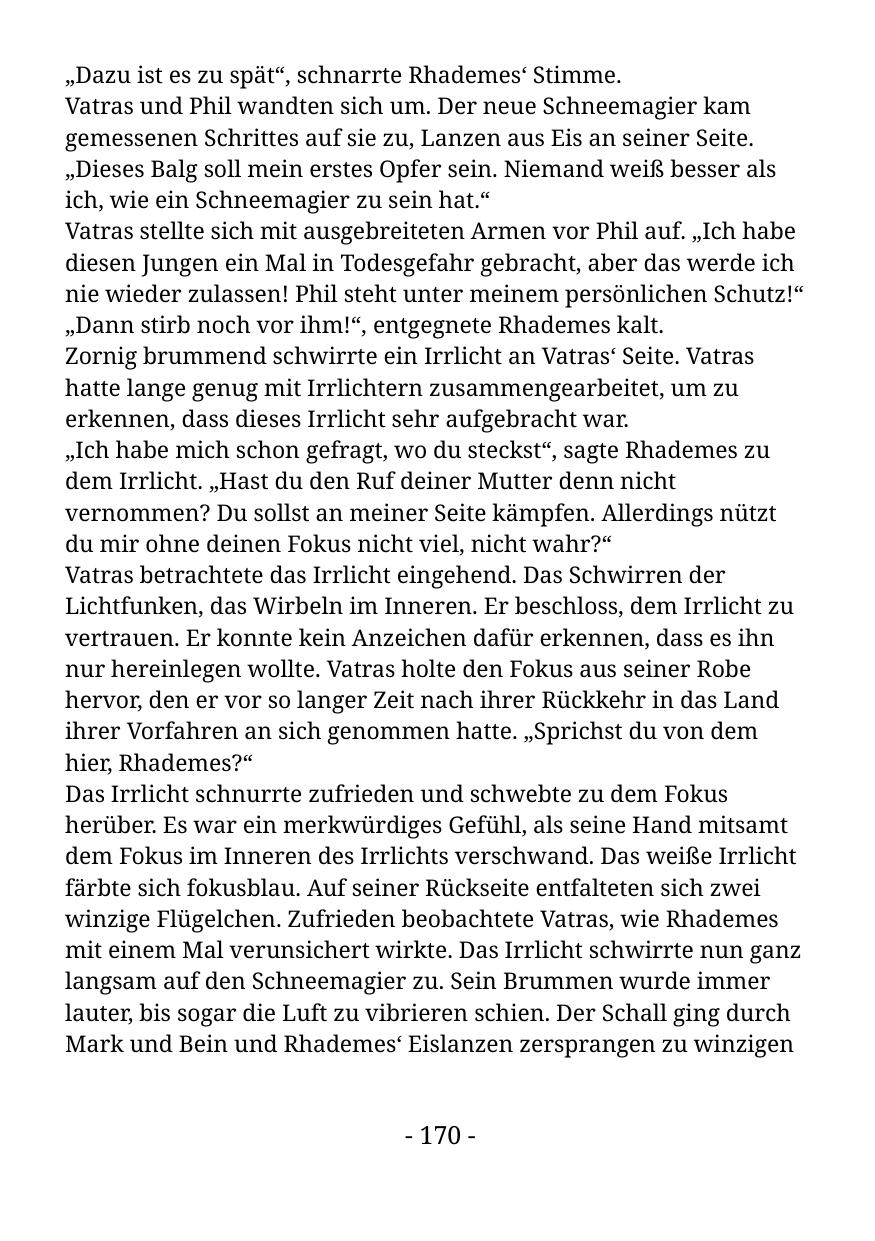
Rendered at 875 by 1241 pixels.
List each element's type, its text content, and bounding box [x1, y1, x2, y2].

text „Dazu ist es zu spät“, schnarrte Rhademes‘ Stimme. Vatras und Phil wandten sich um. Der neue Schneemagier kam gemessenen Schrittes auf sie zu, Lanzen aus Eis an seiner Seite. „Dieses Balg soll mein erstes Opfer sein. Niemand weiß besser als ich, wie ein Schneemagier zu sein hat.“ Vatras stellte sich mit ausgebreiteten Armen vor Phil auf. „Ich habe diesen Jungen ein Mal in Todesgefahr gebracht, aber das werde ich nie wieder zulassen! Phil steht unter meinem persönlichen Schutz!“ „Dann stirb noch vor ihm!“, entgegnete Rhademes kalt. Zornig brummend schwirrte ein Irrlicht an Vatras‘ Seite. Vatras hatte lange genug mit Irrlichtern zusammengearbeitet, um zu erkennen, dass dieses Irrlicht sehr aufgebracht war. „Ich habe mich schon gefragt, wo du steckst“, sagte Rhademes zu dem Irrlicht. „Hast du den Ruf deiner Mutter denn nicht vernommen? Du sollst an meiner Seite kämpfen. Allerdings nützt du mir ohne deinen Fokus nicht viel, nicht wahr?“ Vatras betrachtete das Irrlicht eingehend. Das Schwirren der Lichtfunken, das Wirbeln im Inneren. Er beschloss, dem Irrlicht zu vertrauen. Er konnte kein Anzeichen dafür erkennen, dass es ihn nur hereinlegen wollte. Vatras holte den Fokus aus seiner Robe hervor, den er vor so langer Zeit nach ihrer Rückkehr in das Land ihrer Vorfahren an sich genommen hatte. „Sprichst du von dem hier, Rhademes?“ Das Irrlicht schnurrte zufrieden und schwebte zu dem Fokus herüber. Es war ein merkwürdiges Gefühl, als seine Hand mitsamt dem Fokus im Inneren des Irrlichts verschwand. Das weiße Irrlicht färbte sich fokusblau. Auf seiner Rückseite entfalteten sich zwei winzige Flügelchen. Zufrieden beobachtete Vatras, wie Rhademes mit einem Mal verunsichert wirkte. Das Irrlicht schwirrte nun ganz langsam auf den Schneemagier zu. Sein Brummen wurde immer lauter, bis sogar die Luft zu vibrieren schien. Der Schall ging durch Mark und Bein und Rhademes‘ Eislanzen zersprangen zu winzigen [65, 59, 809, 1059]
